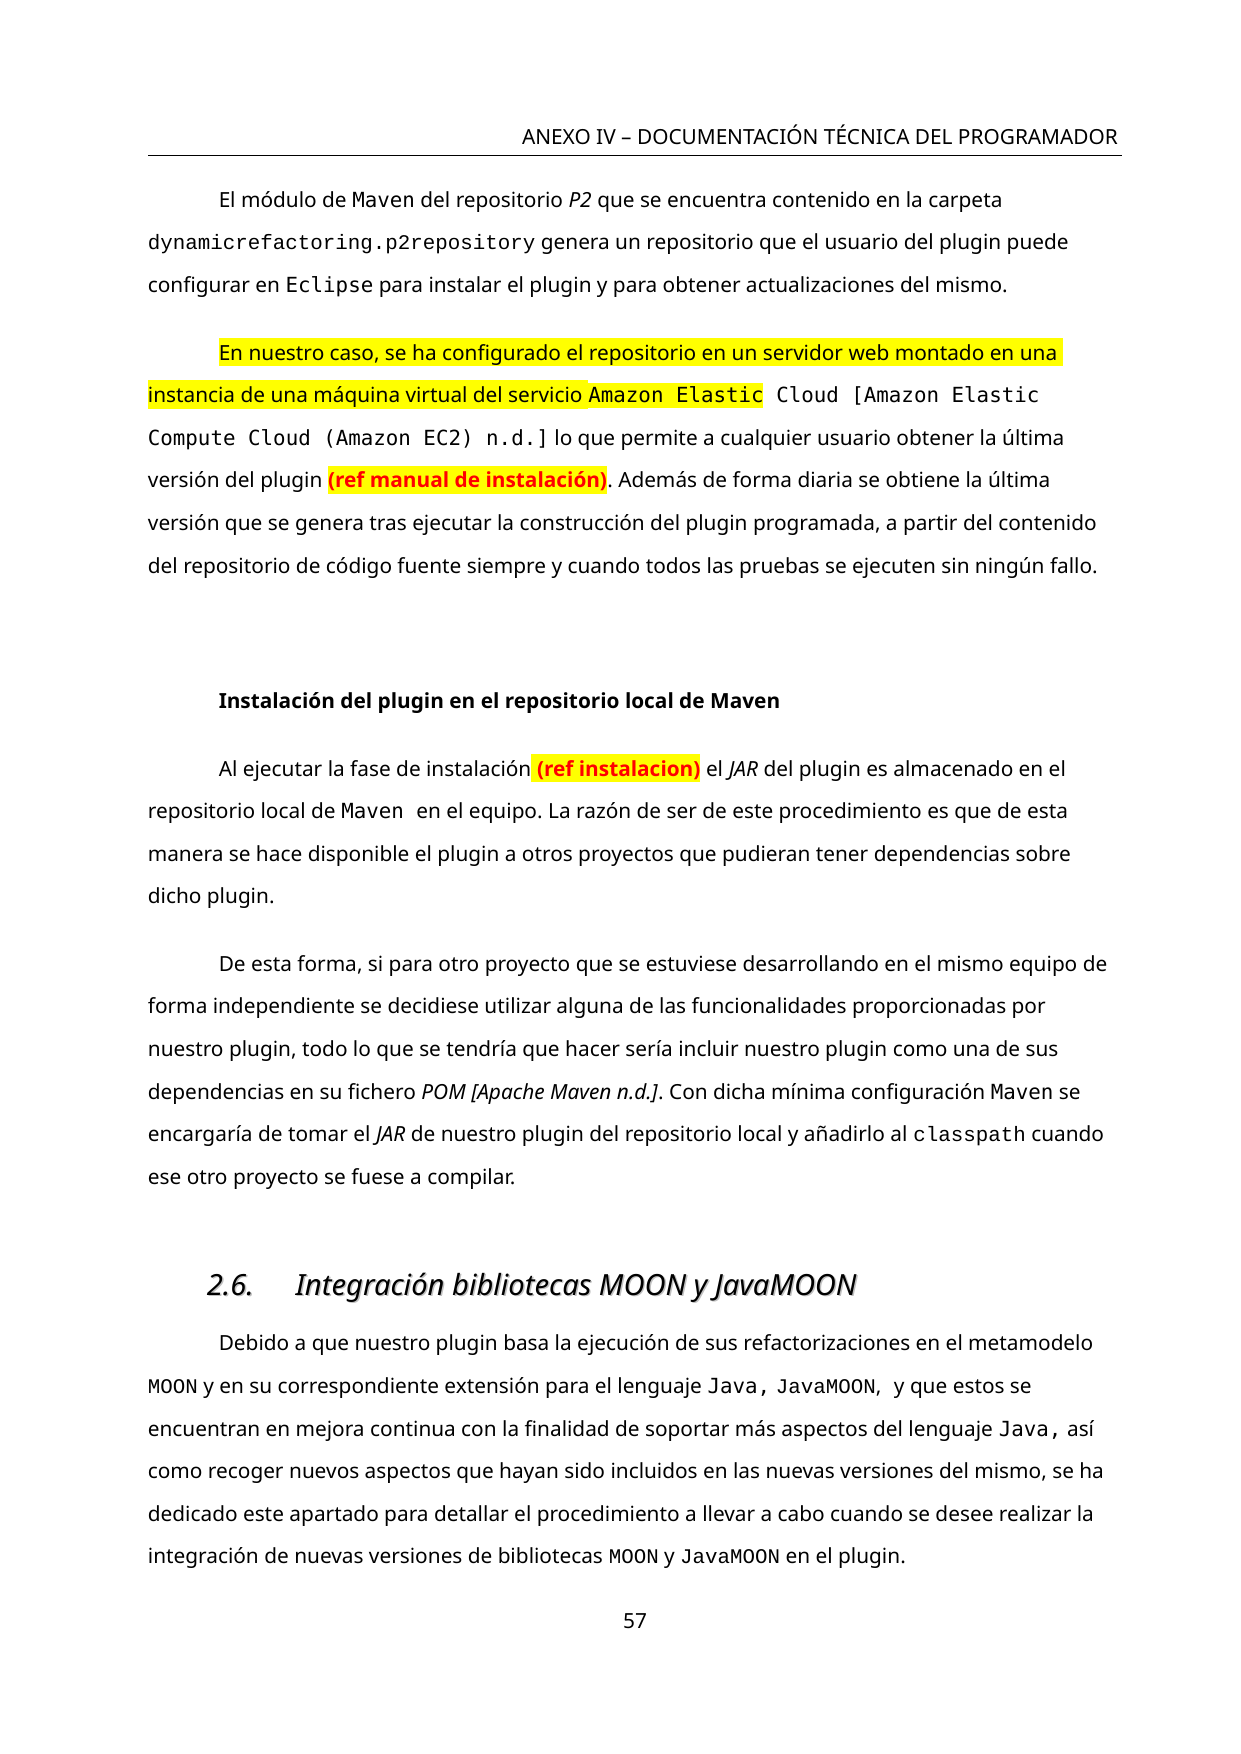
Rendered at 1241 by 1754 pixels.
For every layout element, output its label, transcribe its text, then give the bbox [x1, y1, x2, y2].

text Instalación del plugin en el repositorio local de Maven [148, 686, 1122, 714]
subtitle Integración bibliotecas MOON y JavaMOON [207, 1264, 1122, 1303]
text De esta forma, si para otro proyecto que se estuviese desarrollando en el mismo equipo de forma independiente se decidiese utilizar alguna de las funcionalidades proporcionadas por nuestro plugin, todo lo que se tendría que hacer sería incluir nuestro plugin como una de sus dependencias en su fichero POM [Apache Maven n.d.]. Con dicha mínima configuración Maven se encargaría de tomar el JAR de nuestro plugin del repositorio local y añadirlo al classpath cuando ese otro proyecto se fuese a compilar. [148, 949, 1122, 1191]
text Al ejecutar la fase de instalación (ref instalacion) el JAR del plugin es almacenado en el repositorio local de Maven en el equipo. La razón de ser de este procedimiento es que de esta manera se hace disponible el plugin a otros proyectos que pudieran tener dependencias sobre dicho plugin. [148, 754, 1122, 910]
text El módulo de Maven del repositorio P2 que se encuentra contenido en la carpeta dynamicrefactoring.p2repository genera un repositorio que el usuario del plugin puede configurar en Eclipse para instalar el plugin y para obtener actualizaciones del mismo. [148, 185, 1122, 299]
text Debido a que nuestro plugin basa la ejecución de sus refactorizaciones en el metamodelo MOON y en su correspondiente extensión para el lenguaje Java, JavaMOON, y que estos se encuentran en mejora continua con la finalidad de soportar más aspectos del lenguaje Java, así como recoger nuevos aspectos que hayan sido incluidos en las nuevas versiones del mismo, se ha dedicado este apartado para detallar el procedimiento a llevar a cabo cuando se desee realizar la integración de nuevas versiones de bibliotecas MOON y JavaMOON en el plugin. [148, 1328, 1122, 1570]
text En nuestro caso, se ha configurado el repositorio en un servidor web montado en una instancia de una máquina virtual del servicio Amazon Elastic Cloud [Amazon Elastic Compute Cloud (Amazon EC2) n.d.] lo que permite a cualquier usuario obtener la última versión del plugin (ref manual de instalación). Además de forma diaria se obtiene la última versión que se genera tras ejecutar la construcción del plugin programada, a partir del contenido del repositorio de código fuente siempre y cuando todos las pruebas se ejecuten sin ningún fallo. [148, 338, 1122, 579]
